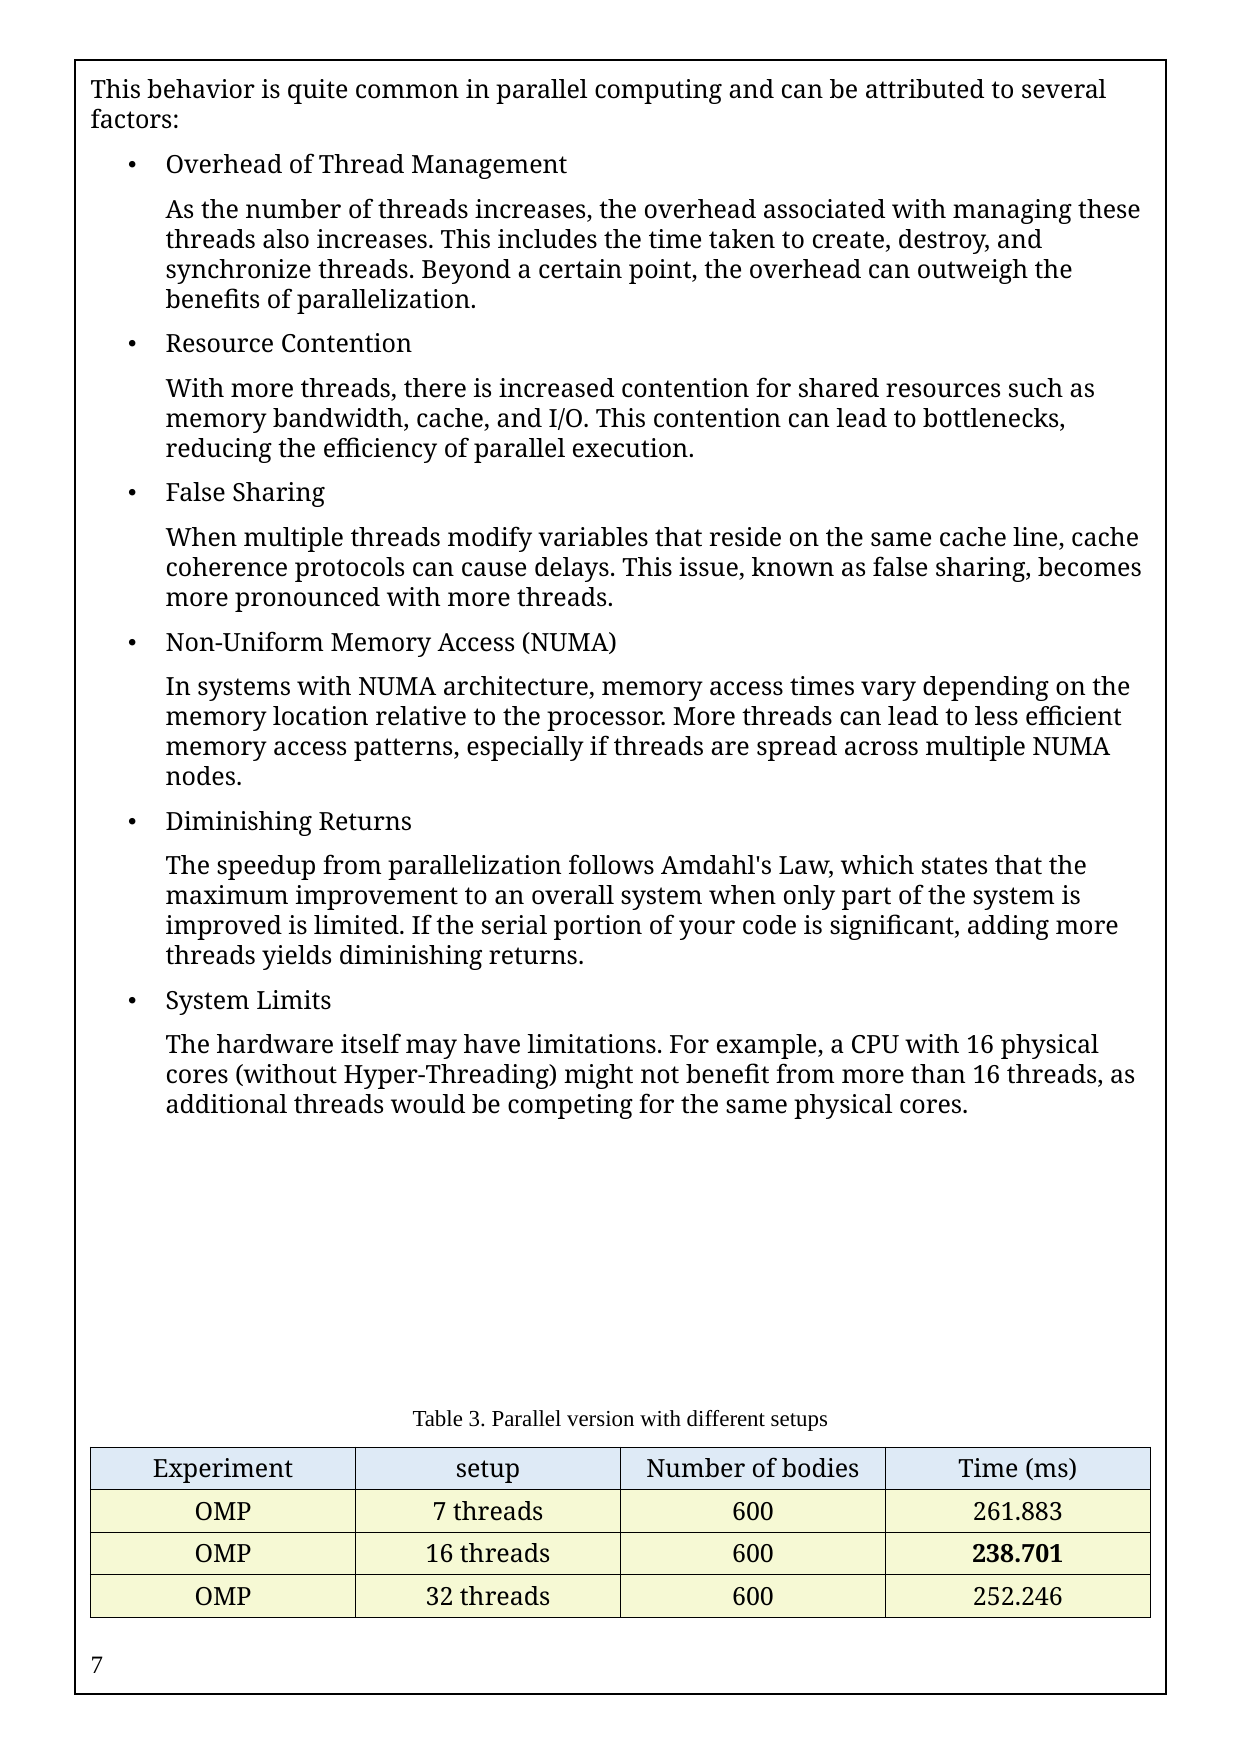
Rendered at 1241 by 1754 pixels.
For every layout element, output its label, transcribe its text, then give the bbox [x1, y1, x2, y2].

list System Limits [128, 985, 1150, 1015]
list When multiple threads modify variables that reside on the same cache line, cache coherence protocols can cause delays. This issue, known as false sharing, becomes more pronounced with more threads. [128, 522, 1150, 612]
text Table 3. Parallel version with different setups [90, 1402, 1150, 1432]
list The hardware itself may have limitations. For example, a CPU with 16 physical cores (without Hyper-Threading) might not benefit from more than 16 threads, as additional threads would be competing for the same physical cores. [128, 1030, 1150, 1120]
table_header setup [356, 1448, 620, 1489]
table_header Time (ms) [886, 1448, 1150, 1489]
table_cell 7 threads [356, 1490, 620, 1532]
table_cell 261.883 [886, 1490, 1150, 1532]
list With more threads, there is increased contention for shared resources such as memory bandwidth, cache, and I/O. This contention can lead to bottlenecks, reducing the efficiency of parallel execution. [128, 373, 1150, 463]
list Non-Uniform Memory Access (NUMA) [128, 627, 1150, 657]
list As the number of threads increases, the overhead associated with managing these threads also increases. This includes the time taken to create, destroy, and synchronize threads. Beyond a certain point, the overhead can outweigh the benefits of parallelization. [128, 194, 1150, 314]
table_cell OMP [91, 1533, 355, 1574]
table_cell 238.701 [886, 1533, 1150, 1574]
list Resource Contention [128, 329, 1150, 359]
table_cell 252.246 [886, 1575, 1150, 1617]
table_cell 32 threads [356, 1575, 620, 1617]
table_cell 16 threads [356, 1533, 620, 1574]
table_cell 600 [621, 1575, 885, 1617]
list Overhead of Thread Management [128, 149, 1150, 179]
table_header Experiment [91, 1448, 355, 1489]
table_cell OMP [91, 1490, 355, 1532]
text This behavior is quite common in parallel computing and can be attributed to several factors: [90, 75, 1150, 135]
table_cell OMP [91, 1575, 355, 1617]
table_cell 600 [621, 1490, 885, 1532]
list In systems with NUMA architecture, memory access times vary depending on the memory location relative to the processor. More threads can lead to less efficient memory access patterns, especially if threads are spread across multiple NUMA nodes. [128, 672, 1150, 792]
list The speedup from parallelization follows Amdahl's Law, which states that the maximum improvement to an overall system when only part of the system is improved is limited. If the serial portion of your code is significant, adding more threads yields diminishing returns. [128, 851, 1150, 971]
table_cell 600 [621, 1533, 885, 1574]
table_header Number of bodies [621, 1448, 885, 1489]
list Diminishing Returns [128, 806, 1150, 836]
list False Sharing [128, 478, 1150, 508]
